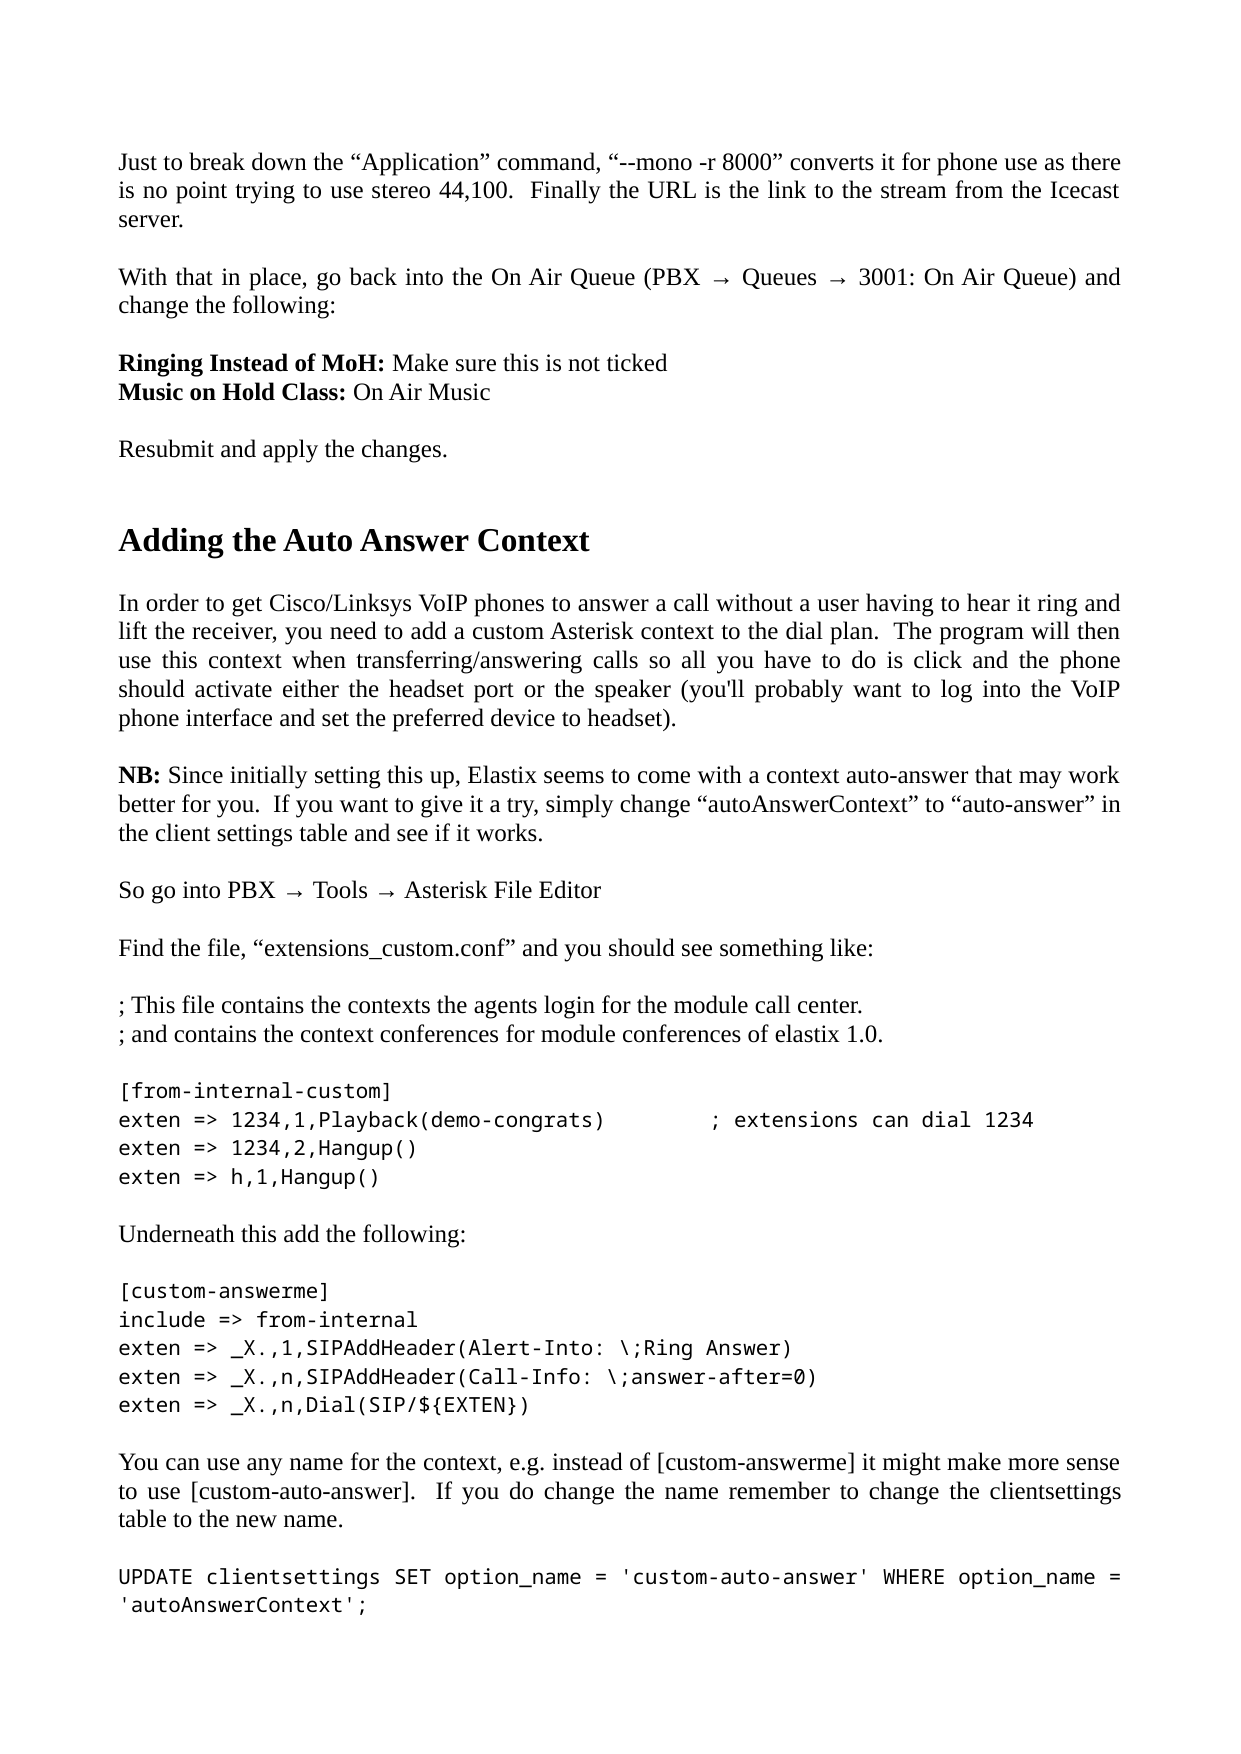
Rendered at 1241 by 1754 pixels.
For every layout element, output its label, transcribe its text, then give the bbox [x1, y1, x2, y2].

text exten => h,1,Hangup() [118, 1162, 1122, 1190]
text exten => _X.,1,SIPAddHeader(Alert-Into: \;Ring Answer) [118, 1333, 1122, 1362]
text Resubmit and apply the changes. [118, 434, 1122, 463]
text Underneath this add the following: [118, 1219, 1122, 1248]
text exten => _X.,n,SIPAddHeader(Call-Info: \;answer-after=0) [118, 1362, 1122, 1390]
text Find the file, “extensions_custom.conf” and you should see something like: [118, 933, 1122, 961]
text With that in place, go back into the On Air Queue (PBX → Queues → 3001: On Air Queue) and change the following: [118, 262, 1122, 319]
text NB: Since initially setting this up, Elastix seems to come with a context auto-answer that may work better for you. If you want to give it a try, simply change “autoAnswerContext” to “auto-answer” in the client settings table and see if it works. [118, 760, 1122, 846]
text In order to get Cisco/Linksys VoIP phones to answer a call without a user having to hear it ring and lift the receiver, you need to add a custom Asterisk context to the dial plan. The program will then use this context when transferring/answering calls so all you have to do is click and the phone should activate either the headset port or the speaker (you'll probably want to log into the VoIP phone interface and set the preferred device to headset). [118, 588, 1122, 731]
text ; This file contains the contexts the agents login for the module call center. [118, 990, 1122, 1019]
text Music on Hold Class: On Air Music [118, 377, 1122, 406]
text [custom-answerme] [118, 1276, 1122, 1305]
text include => from-internal [118, 1305, 1122, 1333]
text You can use any name for the context, e.g. instead of [custom-answerme] it might make more sense to use [custom-auto-answer]. If you do change the name remember to change the clientsettings table to the new name. [118, 1447, 1122, 1533]
text Ringing Instead of MoH: Make sure this is not ticked [118, 348, 1122, 377]
text Adding the Auto Answer Context [118, 521, 1122, 559]
text exten => _X.,n,Dial(SIP/${EXTEN}) [118, 1390, 1122, 1419]
text exten => 1234,2,Hangup() [118, 1133, 1122, 1162]
text ; and contains the context conferences for module conferences of elastix 1.0. [118, 1019, 1122, 1048]
text [from-internal-custom] [118, 1076, 1122, 1105]
text UPDATE clientsettings SET option_name = 'custom-auto-answer' WHERE option_name = 'autoAnswerContext'; [118, 1562, 1122, 1619]
text So go into PBX → Tools → Asterisk File Editor [118, 875, 1122, 904]
text Just to break down the “Application” command, “--mono -r 8000” converts it for phone use as there is no point trying to use stereo 44,100. Finally the URL is the link to the stream from the Icecast server. [118, 147, 1122, 233]
text exten => 1234,1,Playback(demo-congrats) ; extensions can dial 1234 [118, 1105, 1122, 1133]
